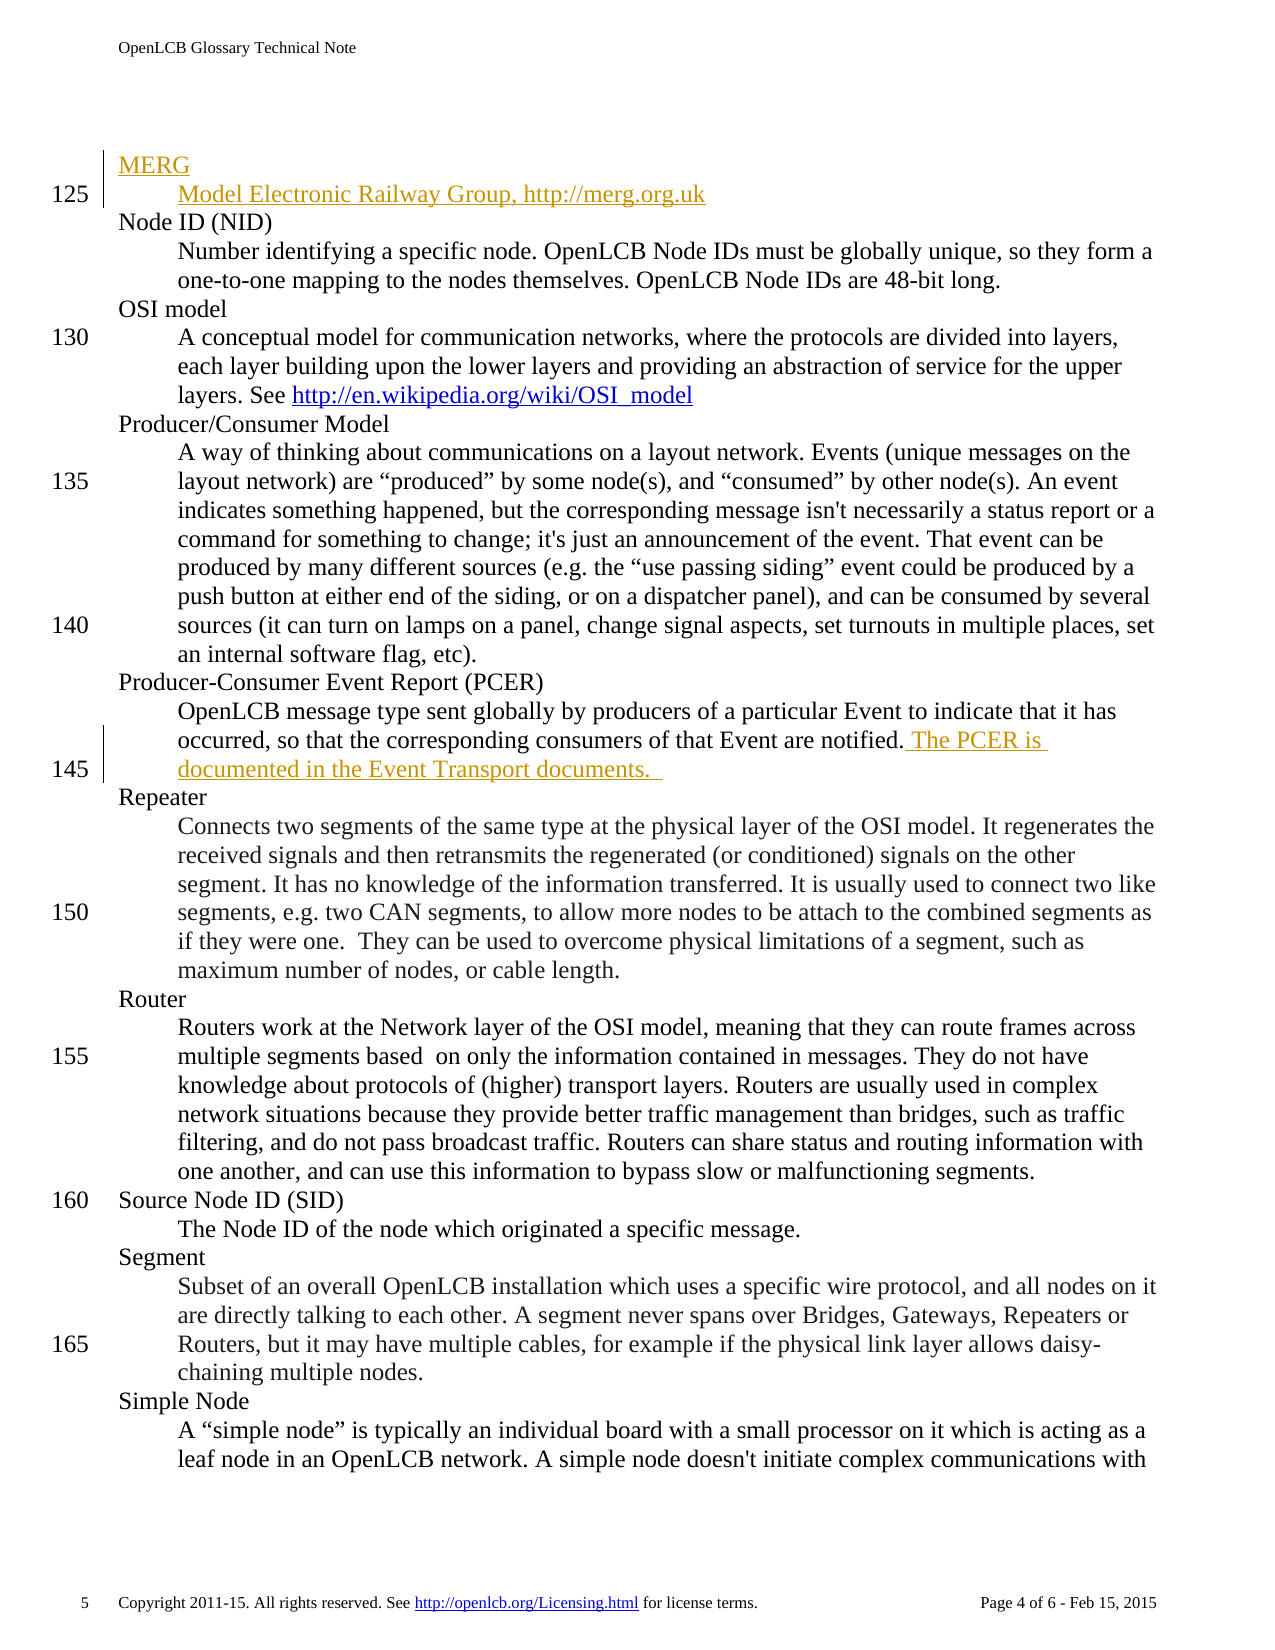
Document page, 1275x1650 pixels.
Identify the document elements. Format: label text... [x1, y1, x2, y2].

list Number identifying a specific node. OpenLCB Node IDs must be globally unique, so they form a one-to-one mapping to the nodes themselves. OpenLCB Node IDs are 48-bit long. [177, 236, 1157, 294]
list Connects two segments of the same type at the physical layer of the OSI model. It regenerates the received signals and then retransmits the regenerated (or conditioned) signals on the other segment. It has no knowledge of the information transferred. It is usually used to connect two like segments, e.g. two CAN segments, to allow more nodes to be attach to the combined segments as if they were one. They can be used to overcome physical limitations of a segment, such as maximum number of nodes, or cable length. [177, 811, 1157, 984]
subtitle Repeater [118, 782, 1157, 811]
subtitle Simple Node [118, 1386, 1157, 1415]
list A way of thinking about communications on a layout network. Events (unique messages on the layout network) are “produced” by some node(s), and “consumed” by other node(s). An event indicates something happened, but the corresponding message isn't necessarily a status report or a command for something to change; it's just an announcement of the event. That event can be produced by many different sources (e.g. the “use passing siding” event could be produced by a push button at either end of the siding, or on a dispatcher panel), and can be consumed by several sources (it can turn on lamps on a panel, change signal aspects, set turnouts in multiple places, set an internal software flag, etc). [177, 437, 1157, 667]
subtitle Producer/Consumer Model [118, 409, 1157, 437]
list Routers work at the Network layer of the OSI model, meaning that they can route frames across multiple segments based on only the information contained in messages. They do not have knowledge about protocols of (higher) transport layers. Routers are usually used in complex network situations because they provide better traffic management than bridges, such as traffic filtering, and do not pass broadcast traffic. Routers can share status and routing information with one another, and can use this information to bypass slow or malfunctioning segments. [177, 1012, 1157, 1185]
list A conceptual model for communication networks, where the protocols are divided into layers, each layer building upon the lower layers and providing an abstraction of service for the upper layers. See http://en.wikipedia.org/wiki/OSI_model [177, 322, 1157, 409]
list A “simple node” is typically an individual board with a small processor on it which is acting as a leaf node in an OpenLCB network. A simple node doesn't initiate complex communications with [177, 1415, 1157, 1472]
subtitle Source Node ID (SID) [118, 1185, 1157, 1214]
list Model Electronic Railway Group, http://merg.org.uk [177, 179, 1157, 207]
subtitle Router [118, 984, 1157, 1012]
subtitle Producer-Consumer Event Report (PCER) [118, 667, 1157, 696]
subtitle Node ID (NID) [118, 207, 1157, 236]
subtitle Segment [118, 1242, 1157, 1271]
list OpenLCB message type sent globally by producers of a particular Event to indicate that it has occurred, so that the corresponding consumers of that Event are notified. The PCER is documented in the Event Transport documents. [177, 696, 1157, 782]
subtitle MERG [118, 150, 1157, 179]
subtitle OSI model [118, 294, 1157, 322]
list The Node ID of the node which originated a specific message. [177, 1214, 1157, 1242]
list Subset of an overall OpenLCB installation which uses a specific wire protocol, and all nodes on it are directly talking to each other. A segment never spans over Bridges, Gateways, Repeaters or Routers, but it may have multiple cables, for example if the physical link layer allows daisy-chaining multiple nodes. [177, 1271, 1157, 1386]
